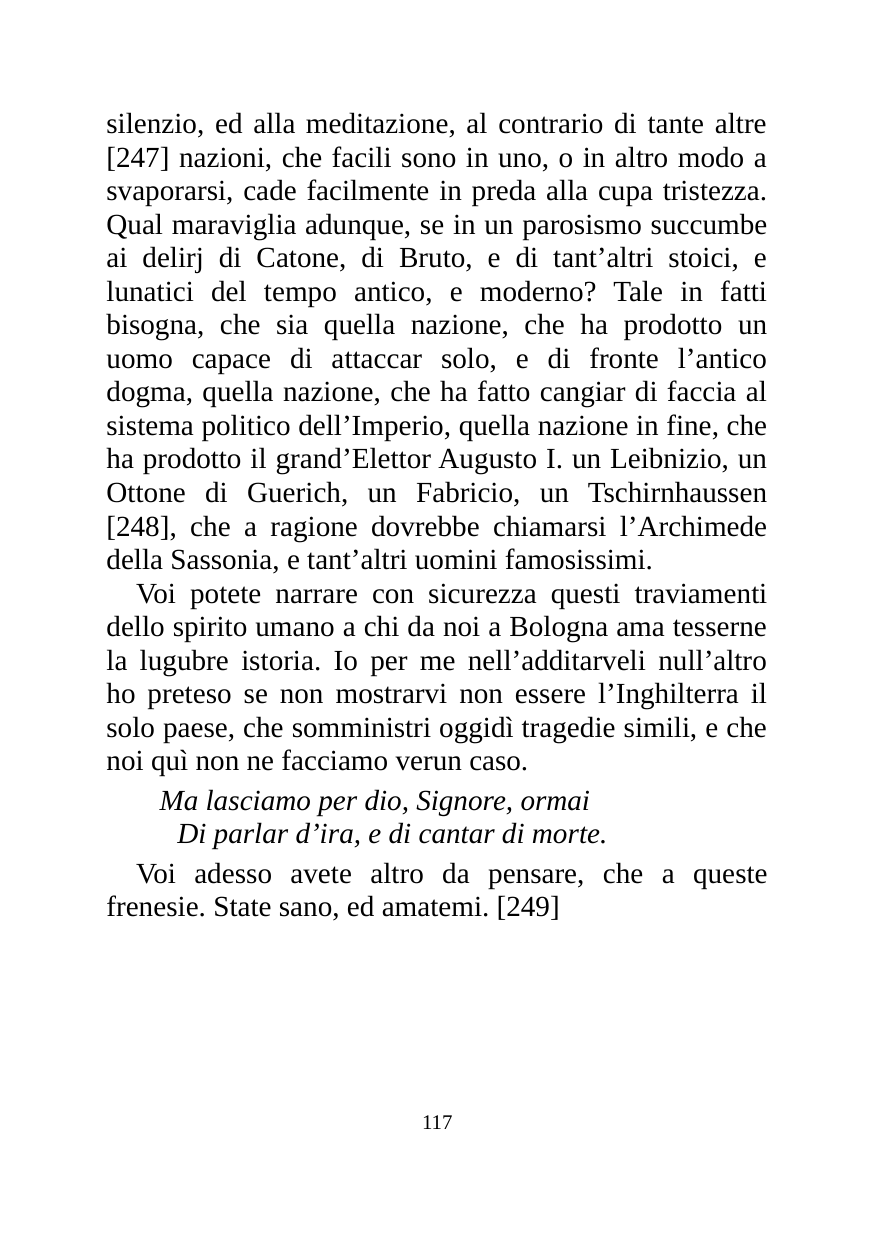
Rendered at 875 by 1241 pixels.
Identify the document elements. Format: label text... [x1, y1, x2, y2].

text Voi adesso avete altro da pensare, che a queste frenesie. State sano, ed amatemi. [249] [106, 856, 768, 923]
text silenzio, ed alla meditazione, al contrario di tante altre [247] nazioni, che facili sono in uno, o in altro modo a svaporarsi, cade facilmente in preda alla cupa tristezza. Qual maraviglia adunque, se in un parosismo succumbe ai delirj di Catone, di Bruto, e di tantʼaltri stoici, e lunatici del tempo antico, e moderno? Tale in fatti bisogna, che sia quella nazione, che ha prodotto un uomo capace di attaccar solo, e di fronte lʼantico dogma, quella nazione, che ha fatto cangiar di faccia al sistema politico dell’Imperio, quella nazione in fine, che ha prodotto il grand’Elettor Augusto I. un Leibnizio, un Ottone di Guerich, un Fabricio, un Tschirnhaussen [248], che a ragione dovrebbe chiamarsi lʼArchimede della Sassonia, e tantʼaltri uomini famosissimi. [106, 106, 768, 576]
text Voi potete narrare con sicurezza questi traviamenti dello spirito umano a chi da noi a Bologna ama tesserne la lugubre istoria. Io per me nellʼadditarveli nullʼaltro ho preteso se non mostrarvi non essere lʼInghilterra il solo paese, che somministri oggidì tragedie simili, e che noi quì non ne facciamo verun caso. [106, 576, 768, 777]
text Ma lasciamo per dio, Signore, ormai Di parlar d’ira, e di cantar di morte. [159, 783, 768, 850]
